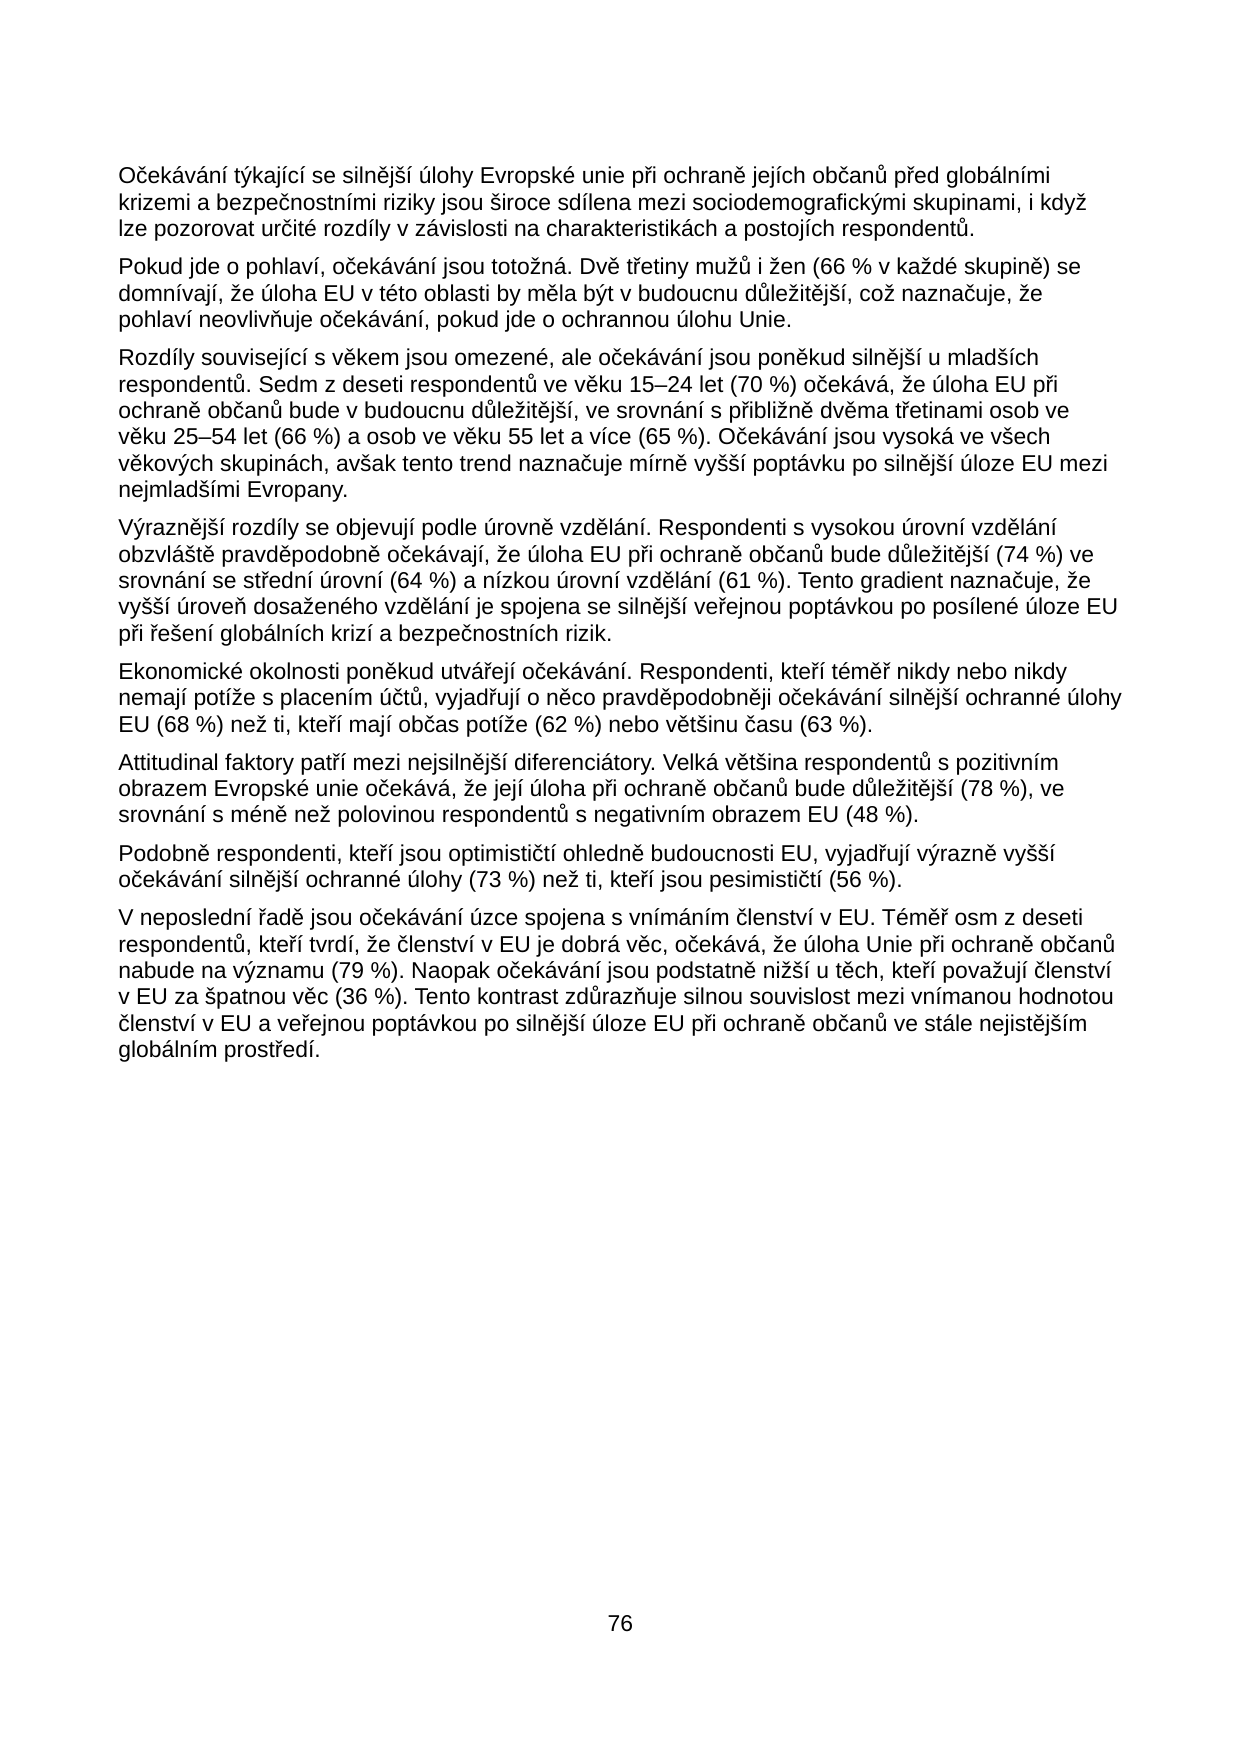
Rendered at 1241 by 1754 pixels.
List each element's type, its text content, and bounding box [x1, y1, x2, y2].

text Pokud jde o pohlaví, očekávání jsou totožná. Dvě třetiny mužů i žen (66 % v každé skupině) se domnívají, že úloha EU v této oblasti by měla být v budoucnu důležitější, což naznačuje, že pohlaví neovlivňuje očekávání, pokud jde o ochrannou úlohu Unie. [118, 253, 1122, 332]
text Očekávání týkající se silnější úlohy Evropské unie při ochraně jejích občanů před globálními krizemi a bezpečnostními riziky jsou široce sdílena mezi sociodemografickými skupinami, i když lze pozorovat určité rozdíly v závislosti na charakteristikách a postojích respondentů. [118, 162, 1122, 241]
text Rozdíly související s věkem jsou omezené, ale očekávání jsou poněkud silnější u mladších respondentů. Sedm z deseti respondentů ve věku 15–24 let (70 %) očekává, že úloha EU při ochraně občanů bude v budoucnu důležitější, ve srovnání s přibližně dvěma třetinami osob ve věku 25–54 let (66 %) a osob ve věku 55 let a více (65 %). Očekávání jsou vysoká ve všech věkových skupinách, avšak tento trend naznačuje mírně vyšší poptávku po silnější úloze EU mezi nejmladšími Evropany. [118, 344, 1122, 502]
text Ekonomické okolnosti poněkud utvářejí očekávání. Respondenti, kteří téměř nikdy nebo nikdy nemají potíže s placením účtů, vyjadřují o něco pravděpodobněji očekávání silnější ochranné úlohy EU (68 %) než ti, kteří mají občas potíže (62 %) nebo většinu času (63 %). [118, 658, 1122, 737]
text Attitudinal faktory patří mezi nejsilnější diferenciátory. Velká většina respondentů s pozitivním obrazem Evropské unie očekává, že její úloha při ochraně občanů bude důležitější (78 %), ve srovnání s méně než polovinou respondentů s negativním obrazem EU (48 %). [118, 749, 1122, 828]
text Podobně respondenti, kteří jsou optimističtí ohledně budoucnosti EU, vyjadřují výrazně vyšší očekávání silnější ochranné úlohy (73 %) než ti, kteří jsou pesimističtí (56 %). [118, 840, 1122, 892]
text Výraznější rozdíly se objevují podle úrovně vzdělání. Respondenti s vysokou úrovní vzdělání obzvláště pravděpodobně očekávají, že úloha EU při ochraně občanů bude důležitější (74 %) ve srovnání se střední úrovní (64 %) a nízkou úrovní vzdělání (61 %). Tento gradient naznačuje, že vyšší úroveň dosaženého vzdělání je spojena se silnější veřejnou poptávkou po posílené úloze EU při řešení globálních krizí a bezpečnostních rizik. [118, 514, 1122, 646]
text V neposlední řadě jsou očekávání úzce spojena s vnímáním členství v EU. Téměř osm z deseti respondentů, kteří tvrdí, že členství v EU je dobrá věc, očekává, že úloha Unie při ochraně občanů nabude na významu (79 %). Naopak očekávání jsou podstatně nižší u těch, kteří považují členství v EU za špatnou věc (36 %). Tento kontrast zdůrazňuje silnou souvislost mezi vnímanou hodnotou členství v EU a veřejnou poptávkou po silnější úloze EU při ochraně občanů ve stále nejistějším globálním prostředí. [118, 904, 1122, 1062]
